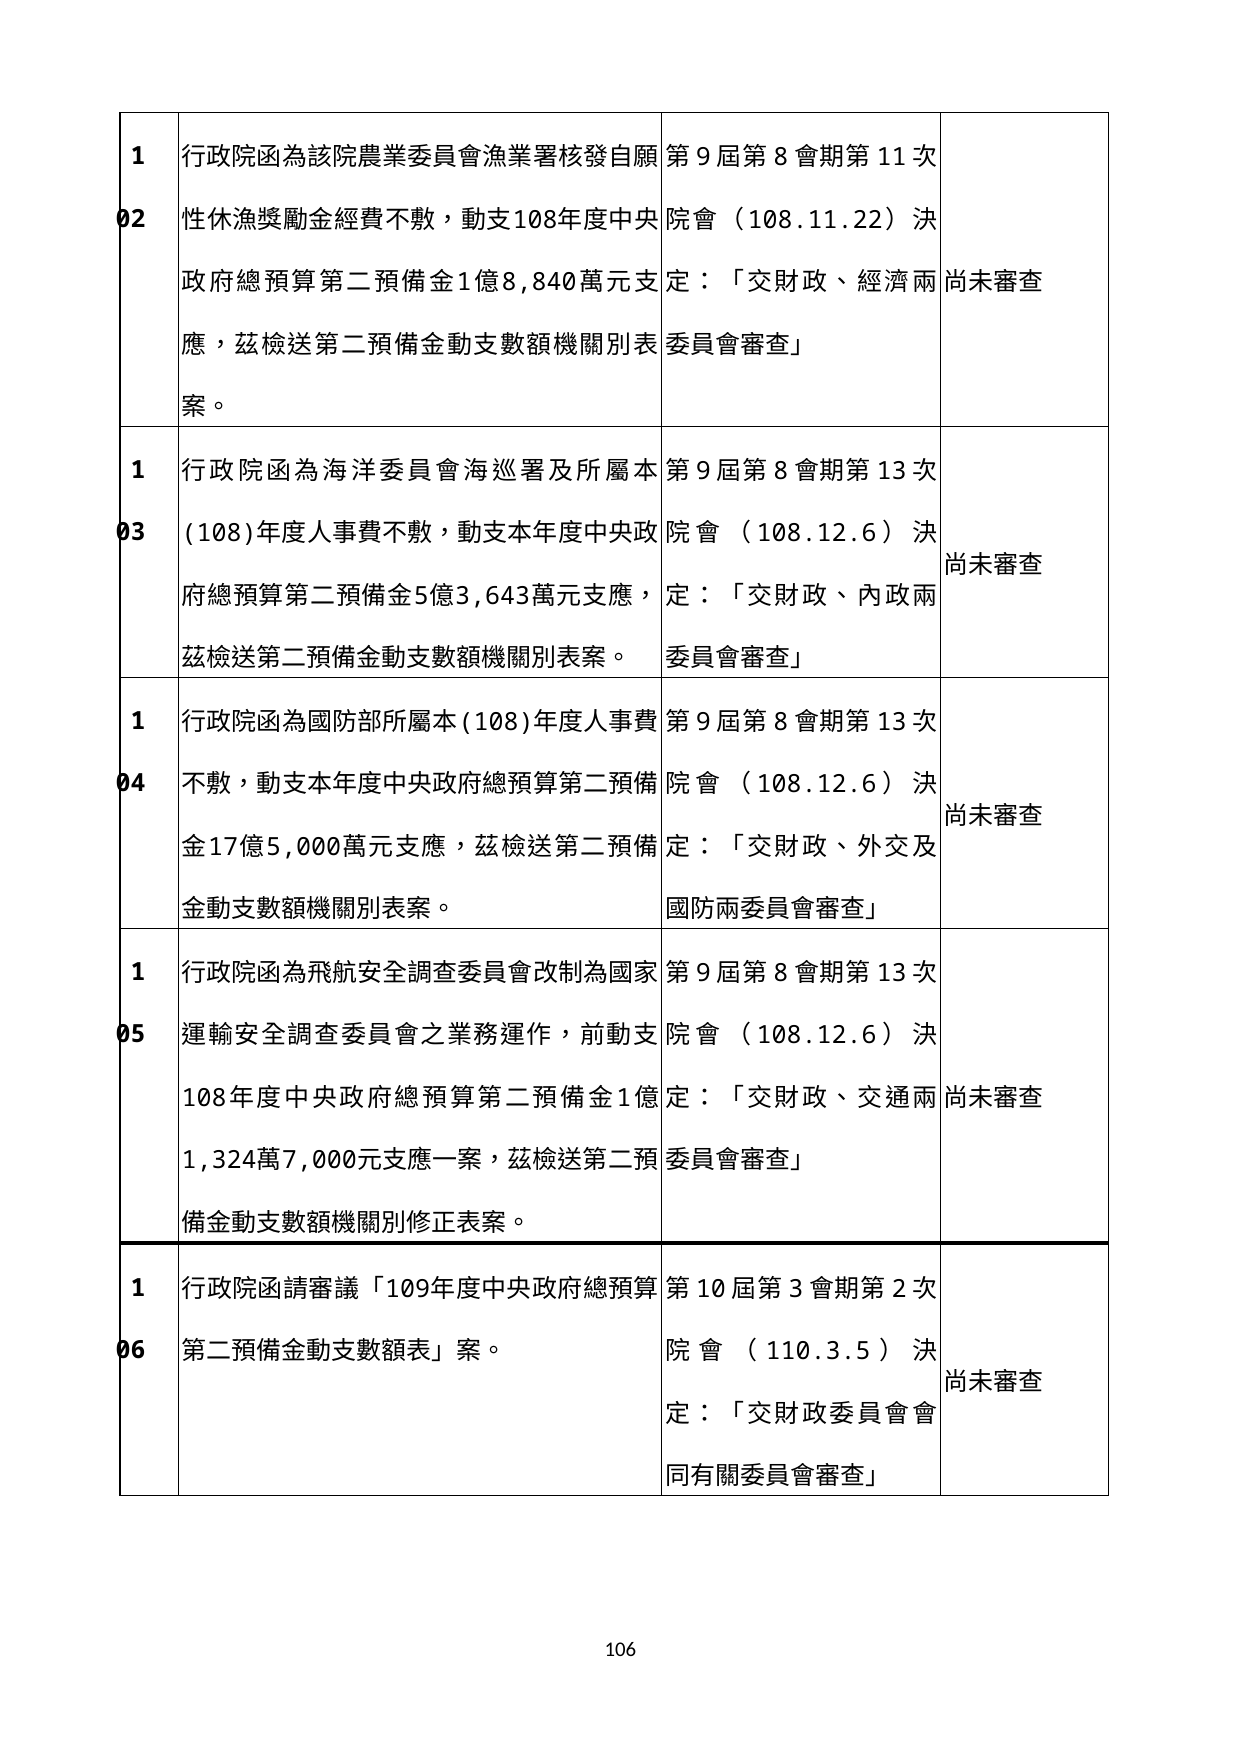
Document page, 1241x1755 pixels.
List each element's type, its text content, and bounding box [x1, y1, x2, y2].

table_cell 行政院函為該院農業委員會漁業署核發自願性休漁獎勵金經費不敷，動支108年度中央政府總預算第二預備金1億8,840萬元支應，茲檢送第二預備金動支數額機關別表案。 [179, 113, 661, 426]
table_cell 尚未審查 [941, 929, 1108, 1241]
table_cell [121, 929, 178, 1241]
table_cell 行政院函為國防部所屬本(108)年度人事費不敷，動支本年度中央政府總預算第二預備金17億5,000萬元支應，茲檢送第二預備金動支數額機關別表案。 [179, 678, 661, 928]
table_cell [121, 1245, 178, 1494]
table_cell [121, 678, 178, 928]
table_cell 行政院函為飛航安全調查委員會改制為國家運輸安全調查委員會之業務運作，前動支108年度中央政府總預算第二預備金1億1,324萬7,000元支應一案，茲檢送第二預備金動支數額機關別修正表案。 [179, 929, 661, 1241]
table_cell 第9屆第8會期第13次院會（108.12.6）決定：「交財政、外交及國防兩委員會審查」 [662, 678, 940, 928]
table_cell [121, 113, 178, 426]
table_cell 尚未審查 [941, 1245, 1108, 1494]
table_cell 尚未審查 [941, 113, 1108, 426]
table_cell 行政院函為海洋委員會海巡署及所屬本(108)年度人事費不敷，動支本年度中央政府總預算第二預備金5億3,643萬元支應，茲檢送第二預備金動支數額機關別表案。 [179, 427, 661, 677]
table_cell 尚未審查 [941, 427, 1108, 677]
table_cell 第9屆第8會期第11次院會（108.11.22）決定：「交財政、經濟兩委員會審查」 [662, 113, 940, 426]
table_cell 第9屆第8會期第13次院會（108.12.6）決定：「交財政、內政兩委員會審查」 [662, 427, 940, 677]
table_cell 行政院函請審議「109年度中央政府總預算第二預備金動支數額表」案。 [179, 1245, 661, 1494]
table_cell [121, 427, 178, 677]
table_cell 尚未審查 [941, 678, 1108, 928]
table_cell 第9屆第8會期第13次院會（108.12.6）決定：「交財政、交通兩委員會審查」 [662, 929, 940, 1241]
table_cell 第10屆第3會期第2次院會（110.3.5）決定：「交財政委員會會同有關委員會審查」 [662, 1245, 940, 1494]
